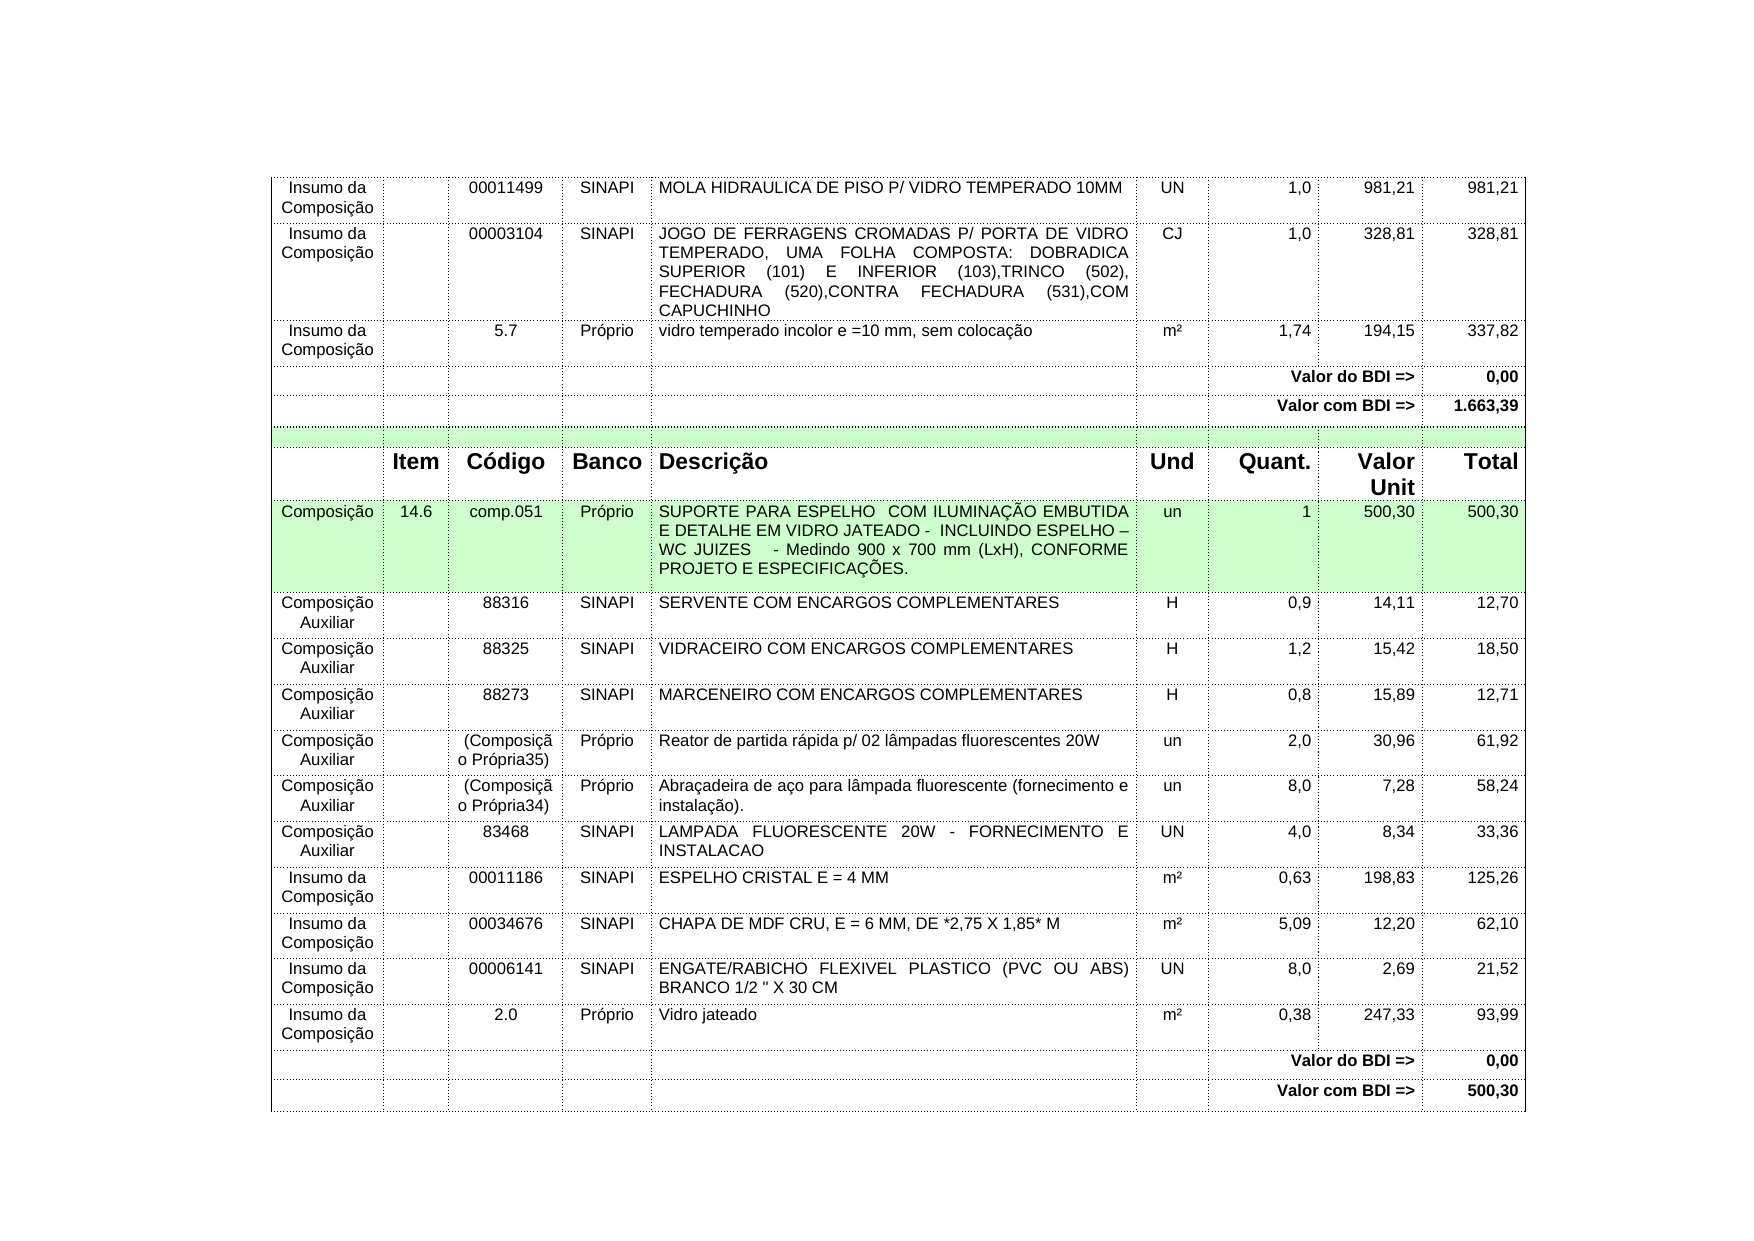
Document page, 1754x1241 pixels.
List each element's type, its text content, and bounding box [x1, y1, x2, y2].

table_cell 328,81 [1318, 223, 1422, 320]
table_cell Total [1422, 447, 1525, 500]
table_cell 7,28 [1318, 775, 1422, 821]
table_cell 21,52 [1422, 958, 1525, 1004]
table_cell [383, 1050, 449, 1079]
table_cell Banco [563, 447, 651, 500]
table_cell LAMPADA FLUORESCENTE 20W - FORNECIMENTO E INSTALACAO [651, 821, 1136, 867]
table_cell 58,24 [1422, 775, 1525, 821]
table_cell UN [1136, 821, 1208, 867]
table_cell Composição Auxiliar [272, 592, 383, 638]
table_cell Valor do BDI => [1208, 366, 1422, 395]
table_cell 12,20 [1318, 913, 1422, 958]
table_cell Item [383, 447, 449, 500]
table_cell 500,30 [1318, 500, 1422, 592]
table_cell 88316 [449, 592, 563, 638]
table_cell SINAPI [563, 913, 651, 958]
table_cell Próprio [563, 500, 651, 592]
table_cell SINAPI [563, 177, 651, 223]
table_cell Composição Auxiliar [272, 638, 383, 684]
table_cell SERVENTE COM ENCARGOS COMPLEMENTARES [651, 592, 1136, 638]
table_cell Próprio [563, 775, 651, 821]
table_cell [651, 426, 1136, 447]
table_cell vidro temperado incolor e =10 mm, sem colocação [651, 320, 1136, 366]
table_cell [383, 1004, 449, 1049]
table_cell un [1136, 730, 1208, 775]
table_cell SINAPI [563, 638, 651, 684]
table_cell [272, 366, 383, 395]
table_cell 0,8 [1208, 684, 1318, 729]
table_cell [383, 223, 449, 320]
table_cell Insumo da Composição [272, 320, 383, 366]
table_cell SUPORTE PARA ESPELHO COM ILUMINAÇÃO EMBUTIDA E DETALHE EM VIDRO JATEADO - INCLUINDO ESPELHO – WC JUIZES - Medindo 900 x 700 mm (LxH), CONFORME PROJETO E ESPECIFICAÇÕES. [651, 500, 1136, 592]
table_cell Insumo da Composição [272, 867, 383, 912]
table_cell [651, 1050, 1136, 1079]
table_cell Und [1136, 447, 1208, 500]
table_cell Valor com BDI => [1208, 1079, 1422, 1111]
table_cell [449, 1050, 563, 1079]
table_cell 247,33 [1318, 1004, 1422, 1049]
table_cell CJ [1136, 223, 1208, 320]
table_cell Descrição [651, 447, 1136, 500]
table_cell 15,42 [1318, 638, 1422, 684]
table_cell 125,26 [1422, 867, 1525, 912]
table_cell 88273 [449, 684, 563, 729]
table_cell 8,0 [1208, 775, 1318, 821]
table_cell CHAPA DE MDF CRU, E = 6 MM, DE *2,75 X 1,85* M [651, 913, 1136, 958]
table_cell VIDRACEIRO COM ENCARGOS COMPLEMENTARES [651, 638, 1136, 684]
table_cell [272, 426, 383, 447]
table_cell 0,00 [1422, 366, 1525, 395]
table_cell [383, 638, 449, 684]
table_cell [383, 958, 449, 1004]
table_cell Insumo da Composição [272, 223, 383, 320]
table_cell Valor do BDI => [1208, 1050, 1422, 1079]
table_cell SINAPI [563, 958, 651, 1004]
table_cell 14,11 [1318, 592, 1422, 638]
table_cell 337,82 [1422, 320, 1525, 366]
table_cell (Composição Própria34) [449, 775, 563, 821]
table_cell [449, 426, 563, 447]
table_cell [383, 320, 449, 366]
table_cell 2,69 [1318, 958, 1422, 1004]
table_cell UN [1136, 958, 1208, 1004]
table_cell 12,71 [1422, 684, 1525, 729]
table_cell m² [1136, 867, 1208, 912]
table_cell H [1136, 592, 1208, 638]
table_cell Próprio [563, 1004, 651, 1049]
table_cell Próprio [563, 320, 651, 366]
table_cell [651, 366, 1136, 395]
table_cell JOGO DE FERRAGENS CROMADAS P/ PORTA DE VIDRO TEMPERADO, UMA FOLHA COMPOSTA: DOBRADICA SUPERIOR (101) E INFERIOR (103),TRINCO (502), FECHADURA (520),CONTRA FECHADURA (531),COM CAPUCHINHO [651, 223, 1136, 320]
table_cell Composição Auxiliar [272, 775, 383, 821]
table_cell 328,81 [1422, 223, 1525, 320]
table_cell [383, 730, 449, 775]
table_cell 93,99 [1422, 1004, 1525, 1049]
table_cell comp.051 [449, 500, 563, 592]
table_cell 15,89 [1318, 684, 1422, 729]
table_cell [563, 395, 651, 426]
table_cell MOLA HIDRAULICA DE PISO P/ VIDRO TEMPERADO 10MM [651, 177, 1136, 223]
table_cell H [1136, 638, 1208, 684]
table_cell 00006141 [449, 958, 563, 1004]
table_cell Quant. [1208, 447, 1318, 500]
table_cell 1,2 [1208, 638, 1318, 684]
table_cell [563, 426, 651, 447]
table_cell 1 [1208, 500, 1318, 592]
table_cell SINAPI [563, 684, 651, 729]
table_cell [1208, 426, 1318, 447]
table_cell m² [1136, 1004, 1208, 1049]
table_cell Insumo da Composição [272, 958, 383, 1004]
table_cell [272, 395, 383, 426]
table_cell 0,9 [1208, 592, 1318, 638]
table_cell Valor Unit [1318, 447, 1422, 500]
table_cell 18,50 [1422, 638, 1525, 684]
table_cell 0,63 [1208, 867, 1318, 912]
table_cell 83468 [449, 821, 563, 867]
table_cell 00003104 [449, 223, 563, 320]
table_cell (Composição Própria35) [449, 730, 563, 775]
table_cell 2,0 [1208, 730, 1318, 775]
table_cell SINAPI [563, 223, 651, 320]
table_cell 981,21 [1318, 177, 1422, 223]
table_cell m² [1136, 913, 1208, 958]
table_cell 5.7 [449, 320, 563, 366]
table_cell SINAPI [563, 867, 651, 912]
table_cell 30,96 [1318, 730, 1422, 775]
table_cell Código [449, 447, 563, 500]
table_cell Composição Auxiliar [272, 730, 383, 775]
table_cell [1136, 1079, 1208, 1111]
table_cell Composição Auxiliar [272, 821, 383, 867]
table_cell [1318, 426, 1422, 447]
table_cell Insumo da Composição [272, 913, 383, 958]
table_cell un [1136, 775, 1208, 821]
table_cell Valor com BDI => [1208, 395, 1422, 426]
table_cell 1,74 [1208, 320, 1318, 366]
table_cell [1136, 426, 1208, 447]
table_cell ESPELHO CRISTAL E = 4 MM [651, 867, 1136, 912]
table_cell [651, 395, 1136, 426]
table_cell UN [1136, 177, 1208, 223]
table_cell 00034676 [449, 913, 563, 958]
table_cell [383, 177, 449, 223]
table_cell SINAPI [563, 821, 651, 867]
table_cell m² [1136, 320, 1208, 366]
table_cell Abraçadeira de aço para lâmpada fluorescente (fornecimento e instalação). [651, 775, 1136, 821]
table_cell [449, 366, 563, 395]
table_cell [383, 395, 449, 426]
table_cell 62,10 [1422, 913, 1525, 958]
table_cell un [1136, 500, 1208, 592]
table_cell [1136, 1050, 1208, 1079]
table_cell SINAPI [563, 592, 651, 638]
table_cell 00011499 [449, 177, 563, 223]
table_cell [383, 426, 449, 447]
table_cell [563, 1079, 651, 1111]
table_cell Próprio [563, 730, 651, 775]
table_cell [1136, 366, 1208, 395]
table_cell 8,34 [1318, 821, 1422, 867]
table_cell [449, 395, 563, 426]
table_cell 33,36 [1422, 821, 1525, 867]
table_cell [651, 1079, 1136, 1111]
table_cell Insumo da Composição [272, 177, 383, 223]
table_cell Reator de partida rápida p/ 02 lâmpadas fluorescentes 20W [651, 730, 1136, 775]
table_cell 4,0 [1208, 821, 1318, 867]
table_cell 8,0 [1208, 958, 1318, 1004]
table_cell [272, 447, 383, 500]
table_cell 14.6 [383, 500, 449, 592]
table_cell [383, 1079, 449, 1111]
table_cell 981,21 [1422, 177, 1525, 223]
table_cell 00011186 [449, 867, 563, 912]
table_cell [563, 1050, 651, 1079]
table_cell 5,09 [1208, 913, 1318, 958]
table_cell [383, 684, 449, 729]
table_cell [383, 867, 449, 912]
table_cell Insumo da Composição [272, 1004, 383, 1049]
table_cell MARCENEIRO COM ENCARGOS COMPLEMENTARES [651, 684, 1136, 729]
table_cell [563, 366, 651, 395]
table_cell 12,70 [1422, 592, 1525, 638]
table_cell H [1136, 684, 1208, 729]
table_cell [383, 821, 449, 867]
table_cell 500,30 [1422, 1079, 1525, 1111]
table_cell [383, 366, 449, 395]
table_cell [272, 1079, 383, 1111]
table_cell [383, 775, 449, 821]
table_cell [383, 913, 449, 958]
table_cell [272, 1050, 383, 1079]
table_cell 500,30 [1422, 500, 1525, 592]
table_cell Composição Auxiliar [272, 684, 383, 729]
table_cell [383, 592, 449, 638]
table_cell 1,0 [1208, 223, 1318, 320]
table_cell [449, 1079, 563, 1111]
table_cell 88325 [449, 638, 563, 684]
table_cell 61,92 [1422, 730, 1525, 775]
table_cell 198,83 [1318, 867, 1422, 912]
table_cell 1,0 [1208, 177, 1318, 223]
table_cell 1.663,39 [1422, 395, 1525, 426]
table_cell Vidro jateado [651, 1004, 1136, 1049]
table_cell Composição [272, 500, 383, 592]
table_cell [1422, 426, 1525, 447]
table_cell 194,15 [1318, 320, 1422, 366]
table_cell ENGATE/RABICHO FLEXIVEL PLASTICO (PVC OU ABS) BRANCO 1/2 " X 30 CM [651, 958, 1136, 1004]
table_cell [1136, 395, 1208, 426]
table_cell 2.0 [449, 1004, 563, 1049]
table_cell 0,38 [1208, 1004, 1318, 1049]
table_cell 0,00 [1422, 1050, 1525, 1079]
